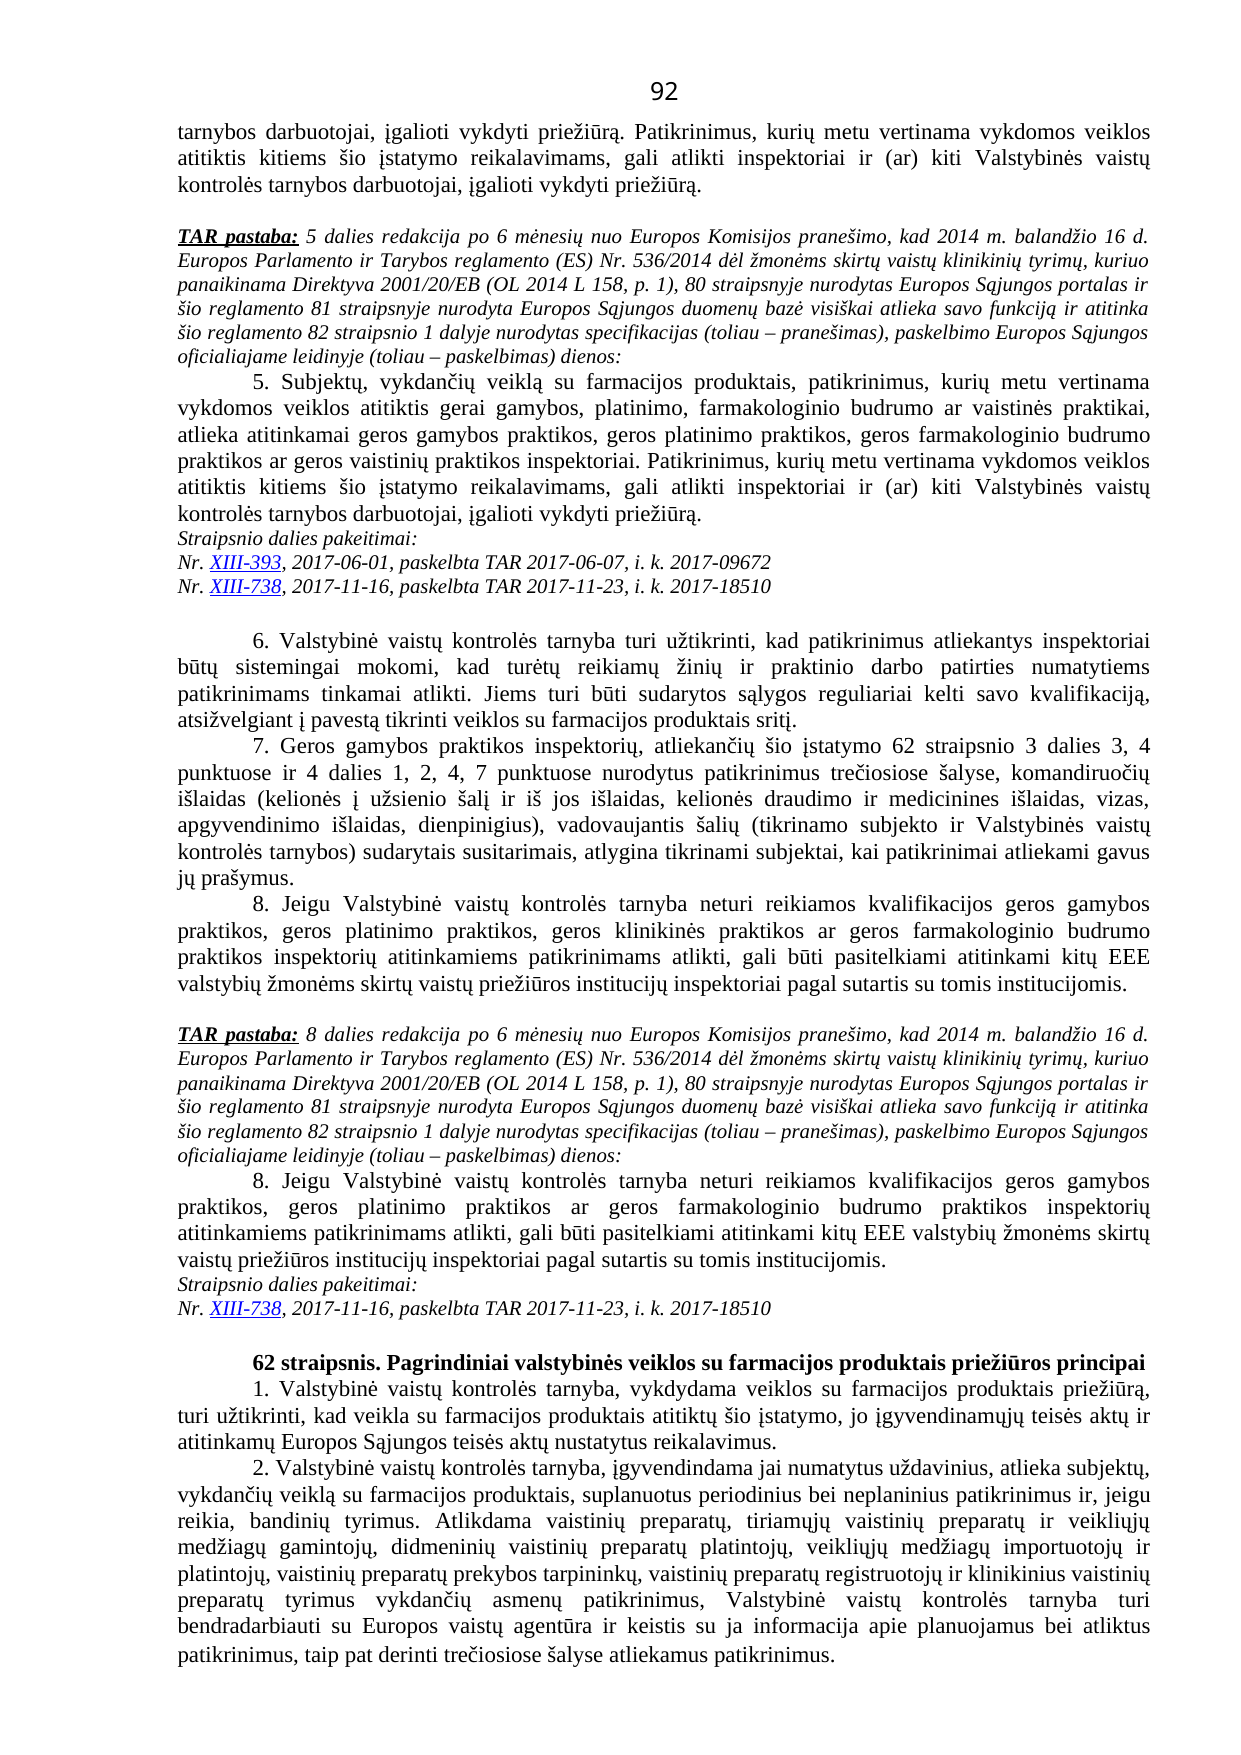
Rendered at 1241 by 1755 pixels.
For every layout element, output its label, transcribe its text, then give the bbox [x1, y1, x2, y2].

text TAR pastaba: 8 dalies redakcija po 6 mėnesių nuo Europos Komisijos pranešimo, kad 2014 m. balandžio 16 d. Europos Parlamento ir Tarybos reglamento (ES) Nr. 536/2014 dėl žmonėms skirtų vaistų klinikinių tyrimų, kuriuo panaikinama Direktyva 2001/20/EB (OL 2014 L 158, p. 1), 80 straipsnyje nurodytas Europos Sąjungos portalas ir šio reglamento 81 straipsnyje nurodyta Europos Sąjungos duomenų bazė visiškai atlieka savo funkciją ir atitinka šio reglamento 82 straipsnio 1 dalyje nurodytas specifikacijas (toliau – pranešimas), paskelbimo Europos Sąjungos oficialiajame leidinyje (toliau – paskelbimas) dienos: [177, 1022, 1152, 1167]
text 8. Jeigu Valstybinė vaistų kontrolės tarnyba neturi reikiamos kvalifikacijos geros gamybos praktikos, geros platinimo praktikos ar geros farmakologinio budrumo praktikos inspektorių atitinkamiems patikrinimams atlikti, gali būti pasitelkiami atitinkami kitų EEE valstybių žmonėms skirtų vaistų priežiūros institucijų inspektoriai pagal sutartis su tomis institucijomis. [177, 1167, 1152, 1272]
text 62 straipsnis. Pagrindiniai valstybinės veiklos su farmacijos produktais priežiūros principai [252, 1349, 1152, 1375]
text 2. Valstybinė vaistų kontrolės tarnyba, įgyvendindama jai numatytus uždavinius, atlieka subjektų, vykdančių veiklą su farmacijos produktais, suplanuotus periodinius bei neplaninius patikrinimus ir, jeigu reikia, bandinių tyrimus. Atlikdama vaistinių preparatų, tiriamųjų vaistinių preparatų ir veikliųjų medžiagų gamintojų, didmeninių vaistinių preparatų platintojų, veikliųjų medžiagų importuotojų ir platintojų, vaistinių preparatų prekybos tarpininkų, vaistinių preparatų registruotojų ir klinikinius vaistinių preparatų tyrimus vykdančių asmenų patikrinimus, Valstybinė vaistų kontrolės tarnyba turi bendradarbiauti su Europos vaistų agentūra ir keistis su ja informacija apie planuojamus bei atliktus patikrinimus, taip pat derinti trečiosiose šalyse atliekamus patikrinimus. [177, 1454, 1152, 1668]
text 7. Geros gamybos praktikos inspektorių, atliekančių šio įstatymo 62 straipsnio 3 dalies 3, 4 punktuose ir 4 dalies 1, 2, 4, 7 punktuose nurodytus patikrinimus trečiosiose šalyse, komandiruočių išlaidas (kelionės į užsienio šalį ir iš jos išlaidas, kelionės draudimo ir medicinines išlaidas, vizas, apgyvendinimo išlaidas, dienpinigius), vadovaujantis šalių (tikrinamo subjekto ir Valstybinės vaistų kontrolės tarnybos) sudarytais susitarimais, atlygina tikrinami subjektai, kai patikrinimai atliekami gavus jų prašymus. [177, 732, 1152, 891]
text tarnybos darbuotojai, įgalioti vykdyti priežiūrą. Patikrinimus, kurių metu vertinama vykdomos veiklos atitiktis kitiems šio įstatymo reikalavimams, gali atlikti inspektoriai ir (ar) kiti Valstybinės vaistų kontrolės tarnybos darbuotojai, įgalioti vykdyti priežiūrą. [177, 118, 1152, 197]
text Straipsnio dalies pakeitimai: [177, 1272, 1152, 1296]
text 6. Valstybinė vaistų kontrolės tarnyba turi užtikrinti, kad patikrinimus atliekantys inspektoriai būtų sistemingai mokomi, kad turėtų reikiamų žinių ir praktinio darbo patirties numatytiems patikrinimams tinkamai atlikti. Jiems turi būti sudarytos sąlygos reguliariai kelti savo kvalifikaciją, atsižvelgiant į pavestą tikrinti veiklos su farmacijos produktais sritį. [177, 627, 1152, 732]
text Nr. XIII-738, 2017-11-16, paskelbta TAR 2017-11-23, i. k. 2017-18510 [177, 574, 1152, 598]
text Straipsnio dalies pakeitimai: [177, 526, 1152, 550]
text TAR pastaba: 5 dalies redakcija po 6 mėnesių nuo Europos Komisijos pranešimo, kad 2014 m. balandžio 16 d. Europos Parlamento ir Tarybos reglamento (ES) Nr. 536/2014 dėl žmonėms skirtų vaistų klinikinių tyrimų, kuriuo panaikinama Direktyva 2001/20/EB (OL 2014 L 158, p. 1), 80 straipsnyje nurodytas Europos Sąjungos portalas ir šio reglamento 81 straipsnyje nurodyta Europos Sąjungos duomenų bazė visiškai atlieka savo funkciją ir atitinka šio reglamento 82 straipsnio 1 dalyje nurodytas specifikacijas (toliau – pranešimas), paskelbimo Europos Sąjungos oficialiajame leidinyje (toliau – paskelbimas) dienos: [177, 223, 1152, 368]
text 5. Subjektų, vykdančių veiklą su farmacijos produktais, patikrinimus, kurių metu vertinama vykdomos veiklos atitiktis gerai gamybos, platinimo, farmakologinio budrumo ar vaistinės praktikai, atlieka atitinkamai geros gamybos praktikos, geros platinimo praktikos, geros farmakologinio budrumo praktikos ar geros vaistinių praktikos inspektoriai. Patikrinimus, kurių metu vertinama vykdomos veiklos atitiktis kitiems šio įstatymo reikalavimams, gali atlikti inspektoriai ir (ar) kiti Valstybinės vaistų kontrolės tarnybos darbuotojai, įgalioti vykdyti priežiūrą. [177, 368, 1152, 526]
text Nr. XIII-738, 2017-11-16, paskelbta TAR 2017-11-23, i. k. 2017-18510 [177, 1296, 1152, 1320]
text 8. Jeigu Valstybinė vaistų kontrolės tarnyba neturi reikiamos kvalifikacijos geros gamybos praktikos, geros platinimo praktikos, geros klinikinės praktikos ar geros farmakologinio budrumo praktikos inspektorių atitinkamiems patikrinimams atlikti, gali būti pasitelkiami atitinkami kitų EEE valstybių žmonėms skirtų vaistų priežiūros institucijų inspektoriai pagal sutartis su tomis institucijomis. [177, 891, 1152, 996]
text 1. Valstybinė vaistų kontrolės tarnyba, vykdydama veiklos su farmacijos produktais priežiūrą, turi užtikrinti, kad veikla su farmacijos produktais atitiktų šio įstatymo, jo įgyvendinamųjų teisės aktų ir atitinkamų Europos Sąjungos teisės aktų nustatytus reikalavimus. [177, 1375, 1152, 1454]
text Nr. XIII-393, 2017-06-01, paskelbta TAR 2017-06-07, i. k. 2017-09672 [177, 550, 1152, 574]
